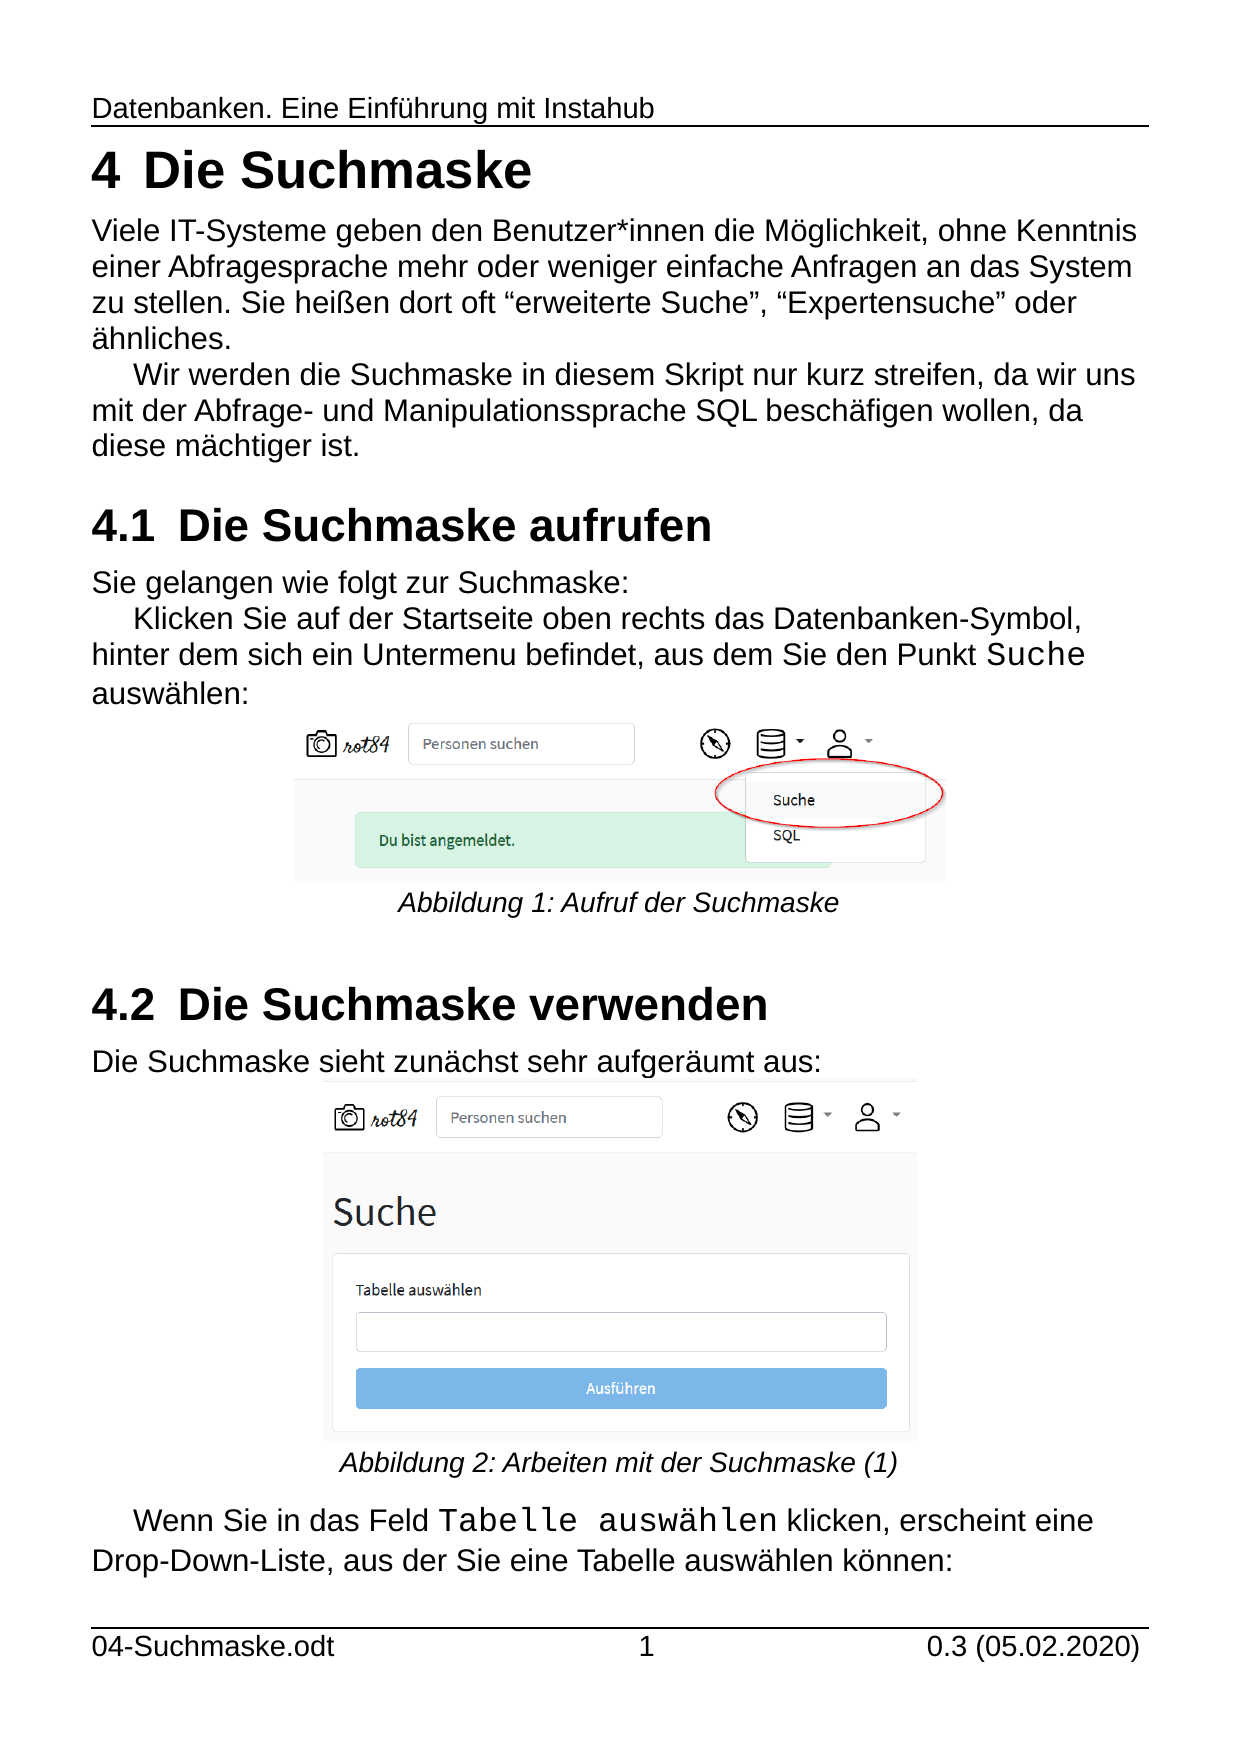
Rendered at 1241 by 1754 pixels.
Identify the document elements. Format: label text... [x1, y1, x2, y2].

text Abbildung 1: Aufruf der Suchmaske [91, 886, 1149, 918]
picture [293, 711, 947, 881]
text Sie gelangen wie folgt zur Suchmaske: [91, 564, 1149, 600]
text Wenn Sie in das Feld Tabelle auswählen klicken, erscheint eine Drop-Down-Liste, aus der Sie eine Tabelle auswählen können: [91, 1502, 1149, 1578]
text Klicken Sie auf der Startseite oben rechts das Datenbanken-Symbol, hinter dem sich ein Untermenu befindet, aus dem Sie den Punkt Suche auswählen: [91, 600, 1149, 711]
subtitle Die Suchmaske [91, 139, 1149, 199]
text Wir werden die Suchmaske in diesem Skript nur kurz streifen, da wir uns mit der Abfrage- und Manipulationssprache SQL beschäfigen wollen, da diese mächtiger ist. [91, 356, 1149, 463]
subtitle Die Suchmaske aufrufen [91, 499, 1149, 552]
text Viele IT-Systeme geben den Benutzer*innen die Möglichkeit, ohne Kenntnis einer Abfragesprache mehr oder weniger einfache Anfragen an das System zu stellen. Sie heißen dort oft “erweiterte Suche”, “Expertensuche” oder ähnliches. [91, 212, 1149, 356]
subtitle Die Suchmaske verwenden [91, 977, 1149, 1030]
text Abbildung 2: Arbeiten mit der Suchmaske (1) [91, 1446, 1149, 1479]
picture [323, 1078, 918, 1441]
text Die Suchmaske sieht zunächst sehr aufgeräumt aus: [91, 1043, 1149, 1078]
